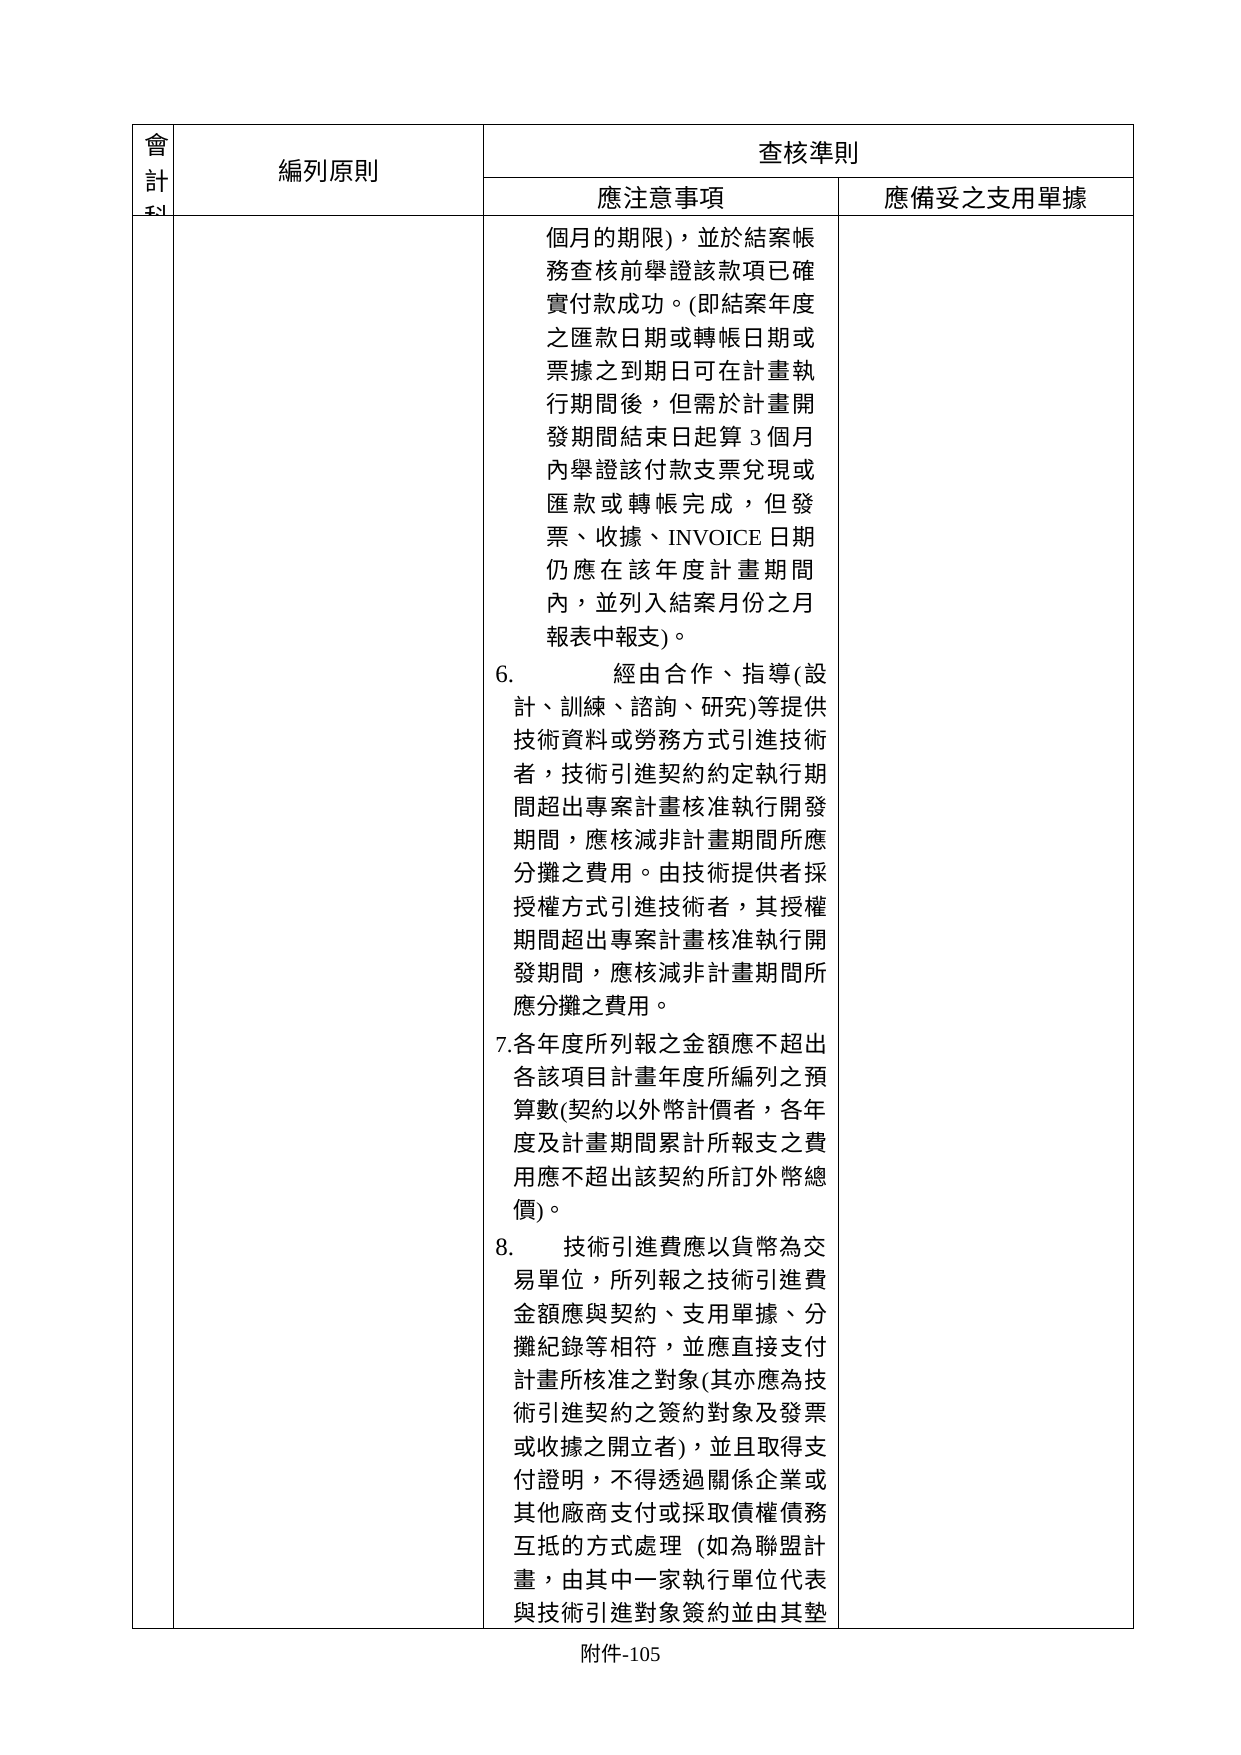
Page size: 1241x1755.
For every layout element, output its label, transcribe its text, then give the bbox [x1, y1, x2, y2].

table_cell 技術引進費 [133, 216, 173, 1628]
table_cell 應備妥之支用單據 [839, 178, 1133, 214]
table_cell 個月的期限)，並於結案帳務查核前舉證該款項已確實付款成功。(即結案年度之匯款日期或轉帳日期或票據之到期日可在計畫執行期間後，但需於計畫開發期間結束日起算3個月內舉證該付款支票兌現或匯款或轉帳完成，但發票、收據、INVOICE日期仍應在該年度計畫期間內，並列入結案月份之月報表中報支)。 經由合作、指導(設計、訓練、諮詢、研究)等提供技術資料或勞務方式引進技術者，技術引進契約約定執行期間超出專案計畫核准執行開發期間，應核減非計畫期間所應分攤之費用。由技術提供者採授權方式引進技術者，其授權期間超出專案計畫核准執行開發期間，應核減非計畫期間所應分攤之費用。 各年度所列報之金額應不超出各該項目計畫年度所編列之預算數(契約以外幣計價者，各年度及計畫期間累計所報支之費用應不超出該契約所訂外幣總價)。 技術引進費應以貨幣為交易單位，所列報之技術引進費金額應與契約、支用單據、分攤紀錄等相符，並應直接支付計畫所核准之對象(其亦應為技術引進契約之簽約對象及發票或收據之開立者)，並且取得支付證明，不得透過關係企業或其他廠商支付或採取債權債務互抵的方式處理 (如為聯盟計畫，由其中一家執行單位代表與技術引進對象簽約並由其墊 [484, 216, 838, 1628]
table_header 查核準則 [484, 125, 1133, 177]
table_header 會計科目 [133, 125, 173, 214]
table_cell [839, 216, 1133, 1628]
table_cell 應注意事項 [484, 178, 838, 214]
table_cell [174, 216, 483, 1628]
table_header 編列原則 [174, 125, 483, 214]
